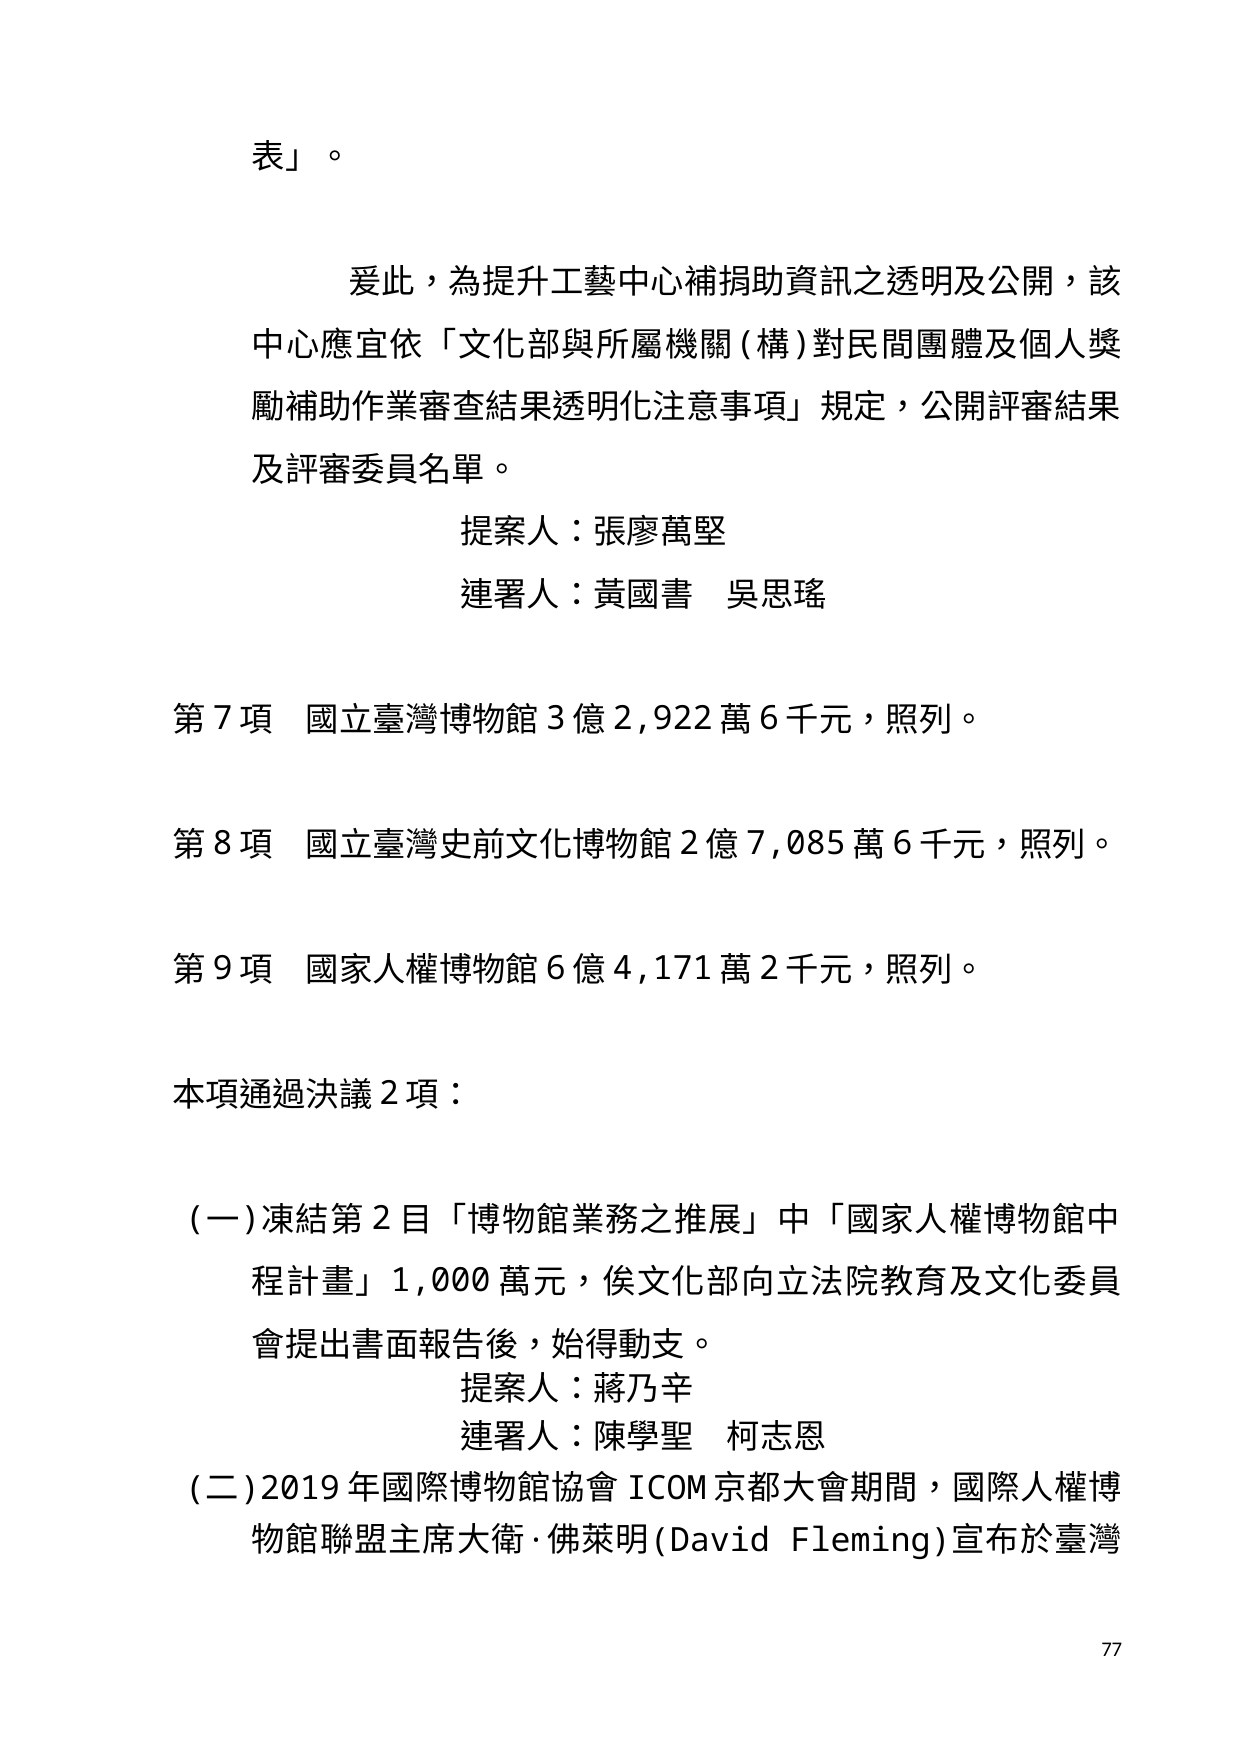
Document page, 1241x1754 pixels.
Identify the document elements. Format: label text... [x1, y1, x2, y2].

text 提案人：蔣乃辛 [460, 1362, 1122, 1410]
text 第8項 國立臺灣史前文化博物館2億7,085萬6千元，照列。 [172, 800, 1122, 862]
text 連署人：黃國書 吳思瑤 [460, 550, 1122, 612]
text 表」。 [185, 112, 1122, 175]
text 第9項 國家人權博物館6億4,171萬2千元，照列。 [172, 925, 1122, 987]
text 提案人：張廖萬堅 [460, 487, 1122, 550]
text 第7項 國立臺灣博物館3億2,922萬6千元，照列。 [172, 675, 1122, 737]
text 本項通過決議2項： [172, 1050, 1122, 1112]
text (二)2019年國際博物館協會ICOM京都大會期間，國際人權博物館聯盟主席大衛·佛萊明(David Fleming)宣布於臺灣 [185, 1458, 1122, 1562]
text 爰此，為提升工藝中心補捐助資訊之透明及公開，該中心應宜依「文化部與所屬機關(構)對民間團體及個人獎勵補助作業審查結果透明化注意事項」規定，公開評審結果及評審委員名單。 [185, 237, 1122, 487]
text 連署人：陳學聖 柯志恩 [460, 1410, 1122, 1458]
text (一)凍結第2目「博物館業務之推展」中「國家人權博物館中程計畫」1,000萬元，俟文化部向立法院教育及文化委員會提出書面報告後，始得動支。 [185, 1175, 1122, 1362]
